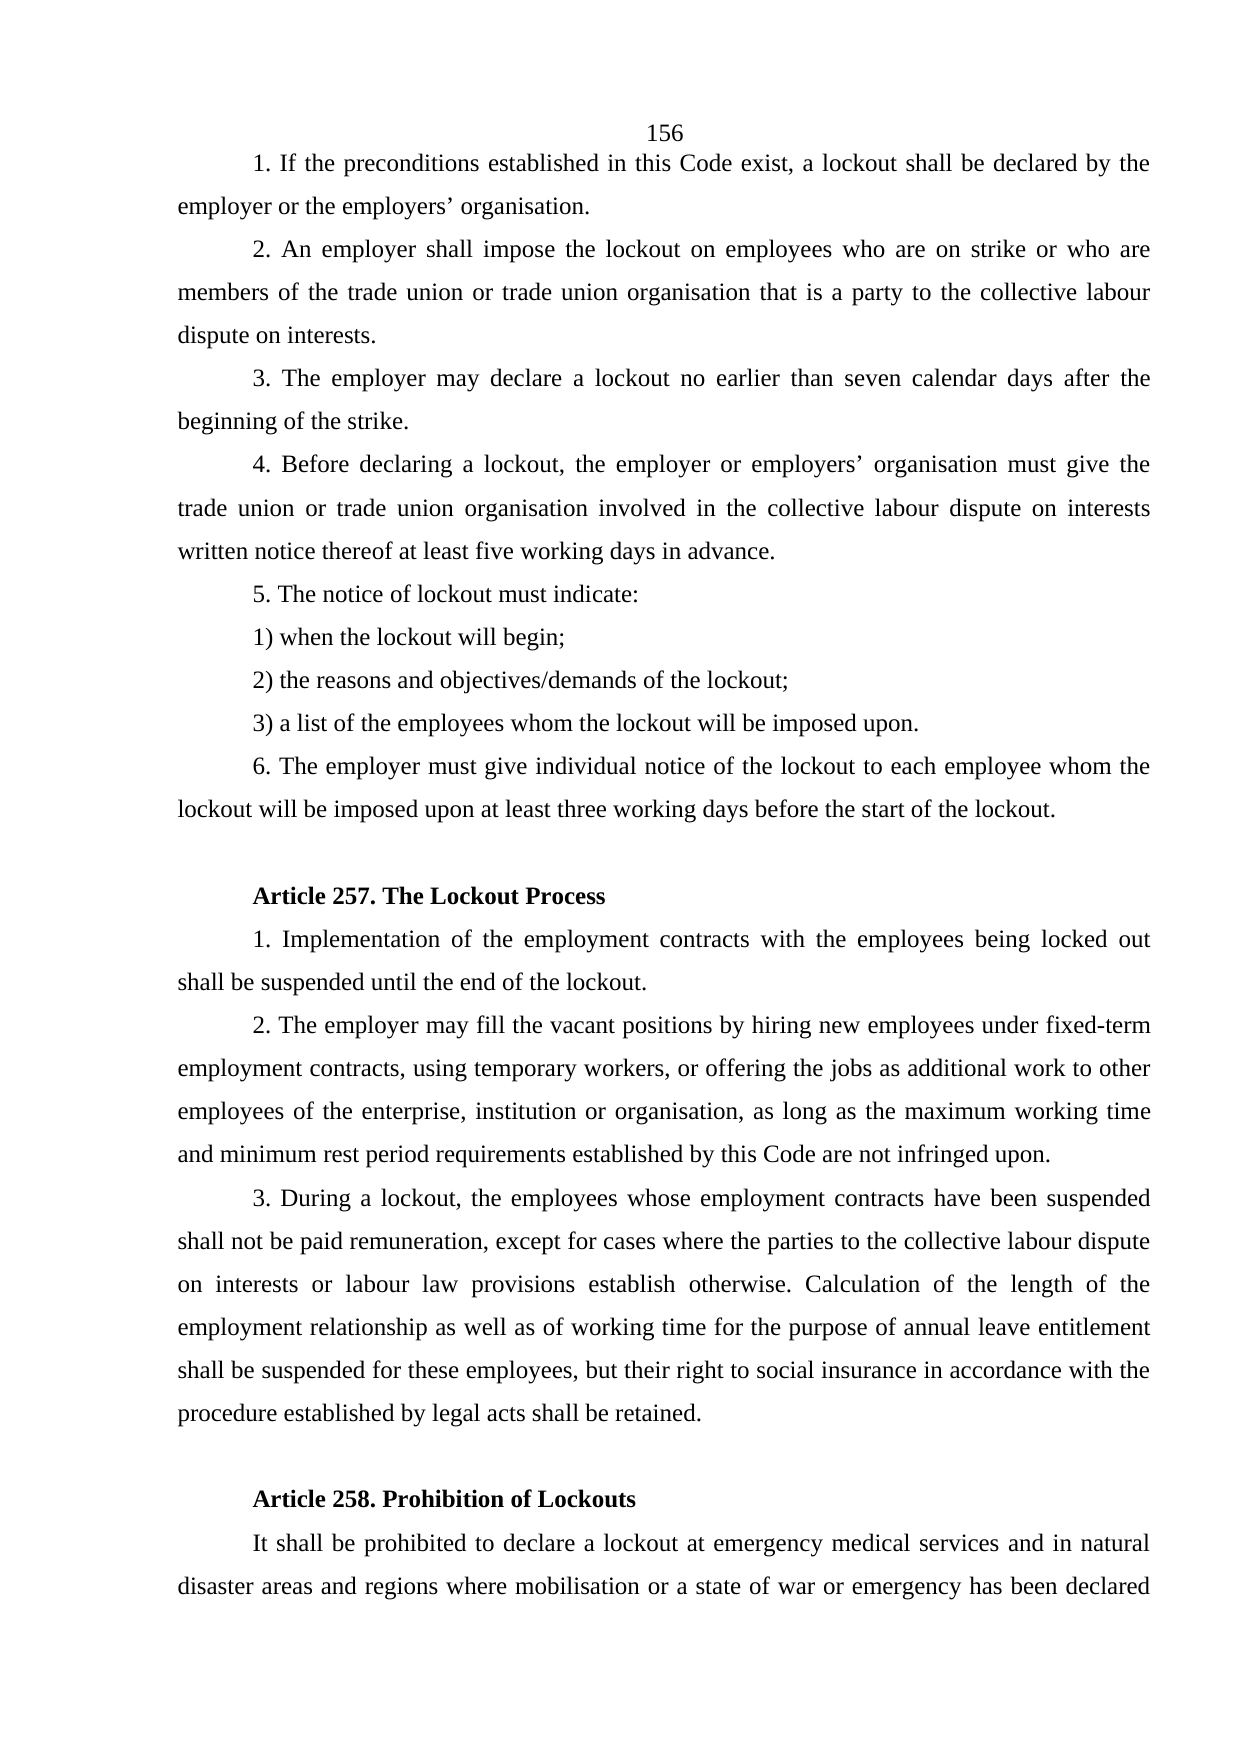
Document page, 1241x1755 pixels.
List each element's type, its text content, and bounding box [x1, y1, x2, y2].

text 2) the reasons and objectives/demands of the lockout; [177, 665, 1152, 694]
text 3. The employer may declare a lockout no earlier than seven calendar days after the beginning of the strike. [177, 363, 1152, 435]
text Article 257. The Lockout Process [177, 881, 1152, 909]
text 3) a list of the employees whom the lockout will be imposed upon. [177, 708, 1152, 737]
text Article 258. Prohibition of Lockouts [177, 1484, 1152, 1513]
text 2. An employer shall impose the lockout on employees who are on strike or who are members of the trade union or trade union organisation that is a party to the collective labour dispute on interests. [177, 234, 1152, 349]
text 6. The employer must give individual notice of the lockout to each employee whom the lockout will be imposed upon at least three working days before the start of the lockout. [177, 751, 1152, 823]
text 2. The employer may fill the vacant positions by hiring new employees under fixed-term employment contracts, using temporary workers, or offering the jobs as additional work to other employees of the enterprise, institution or organisation, as long as the maximum working time and minimum rest period requirements established by this Code are not infringed upon. [177, 1010, 1152, 1168]
text 1) when the lockout will begin; [177, 622, 1152, 651]
text 4. Before declaring a lockout, the employer or employers’ organisation must give the trade union or trade union organisation involved in the collective labour dispute on interests written notice thereof at least five working days in advance. [177, 449, 1152, 564]
text It shall be prohibited to declare a lockout at emergency medical services and in natural disaster areas and regions where mobilisation or a state of war or emergency has been declared [177, 1528, 1152, 1599]
text 3. During a lockout, the employees whose employment contracts have been suspended shall not be paid remuneration, except for cases where the parties to the collective labour dispute on interests or labour law provisions establish otherwise. Calculation of the length of the employment relationship as well as of working time for the purpose of annual leave entitlement shall be suspended for these employees, but their right to social insurance in accordance with the procedure established by legal acts shall be retained. [177, 1183, 1152, 1427]
text 1. Implementation of the employment contracts with the employees being locked out shall be suspended until the end of the lockout. [177, 924, 1152, 996]
text 1. If the preconditions established in this Code exist, a lockout shall be declared by the employer or the employers’ organisation. [177, 148, 1152, 219]
text 5. The notice of lockout must indicate: [177, 579, 1152, 608]
